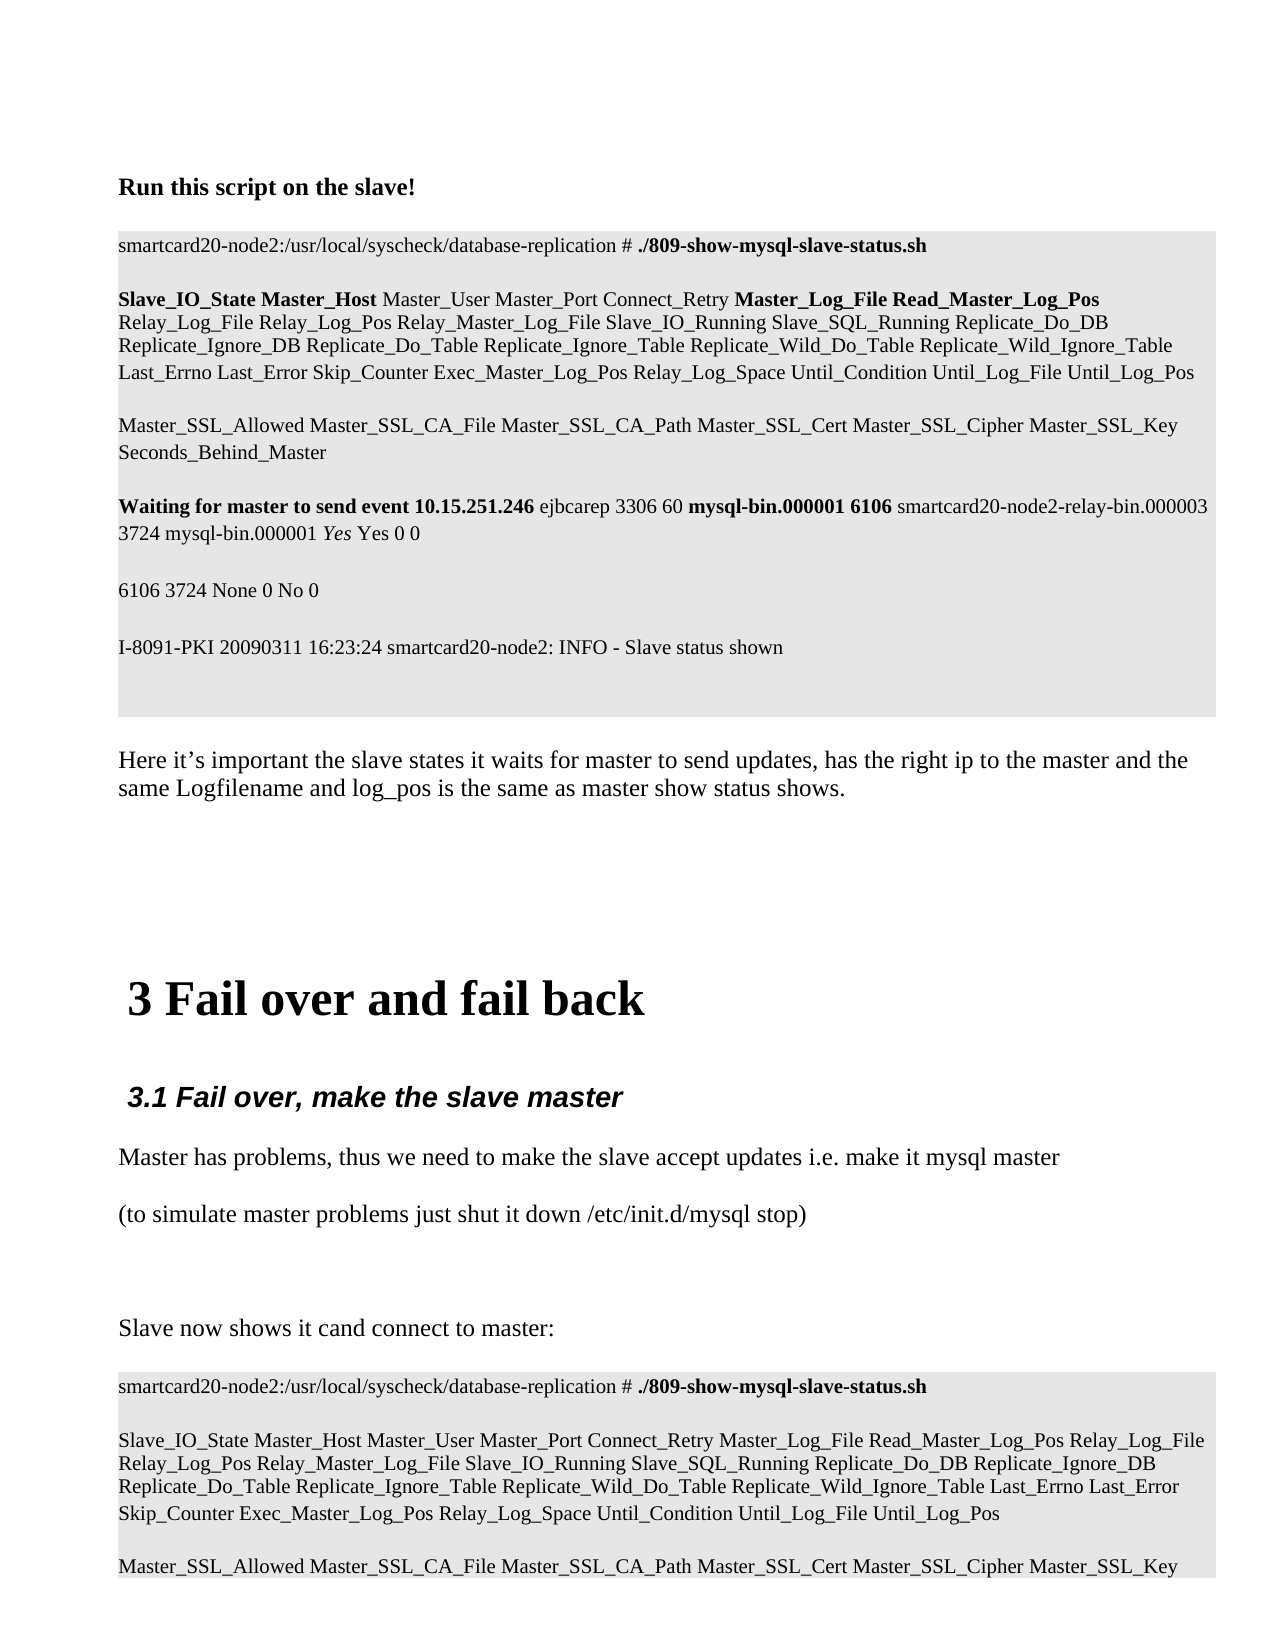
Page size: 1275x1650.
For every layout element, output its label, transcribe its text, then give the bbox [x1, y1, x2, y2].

subtitle 3 Fail over and fail back [127, 971, 1207, 1026]
text (to simulate master problems just shut it down /etc/init.d/mysql stop) [118, 1200, 1216, 1228]
text Slave_IO_State Master_Host Master_User Master_Port Connect_Retry Master_Log_File Read_Master_Log_Pos Relay_Log_File Relay_Log_Pos Relay_Master_Log_File Slave_IO_Running Slave_SQL_Running Replicate_Do_DB Replicate_Ignore_DB Replicate_Do_Table Replicate_Ignore_Table Replicate_Wild_Do_Table Replicate_Wild_Ignore_Table Last_Errno Last_Error Skip_Counter Exec_Master_Log_Pos Relay_Log_Space Until_Condition Until_Log_File Until_Log_Pos [118, 1429, 1216, 1526]
text Master has problems, thus we need to make the slave accept updates i.e. make it mysql master [118, 1143, 1216, 1171]
text I-8091-PKI 20090311 16:23:24 smartcard20-node2: INFO - Slave status shown [118, 632, 1216, 660]
subtitle 3.1 Fail over, make the slave master [127, 1081, 1207, 1113]
text 6106 3724 None 0 No 0 [118, 575, 1216, 603]
text Waiting for master to send event 10.15.251.246 ejbcarep 3306 60 mysql-bin.000001 6106 smartcard20-node2-relay-bin.000003 3724 mysql-bin.000001 Yes Yes 0 0 [118, 495, 1216, 546]
text Master_SSL_Allowed Master_SSL_CA_File Master_SSL_CA_Path Master_SSL_Cert Master_SSL_Cipher Master_SSL_Key Seconds_Behind_Master [118, 414, 1216, 465]
text Slave_IO_State Master_Host Master_User Master_Port Connect_Retry Master_Log_File Read_Master_Log_Pos Relay_Log_File Relay_Log_Pos Relay_Master_Log_File Slave_IO_Running Slave_SQL_Running Replicate_Do_DB Replicate_Ignore_DB Replicate_Do_Table Replicate_Ignore_Table Replicate_Wild_Do_Table Replicate_Wild_Ignore_Table Last_Errno Last_Error Skip_Counter Exec_Master_Log_Pos Relay_Log_Space Until_Condition Until_Log_File Until_Log_Pos [118, 288, 1216, 385]
text smartcard20-node2:/usr/local/syscheck/database-replication # ./809-show-mysql-slave-status.sh [118, 231, 1216, 258]
text Run this script on the slave! [118, 173, 1216, 201]
text Master_SSL_Allowed Master_SSL_CA_File Master_SSL_CA_Path Master_SSL_Cert Master_SSL_Cipher Master_SSL_Key [118, 1555, 1216, 1578]
text smartcard20-node2:/usr/local/syscheck/database-replication # ./809-show-mysql-slave-status.sh [118, 1372, 1216, 1399]
text Slave now shows it cand connect to master: [118, 1314, 1216, 1342]
text Here it’s important the slave states it waits for master to send updates, has the right ip to the master and the same Logfilename and log_pos is the same as master show status shows. [118, 747, 1216, 802]
